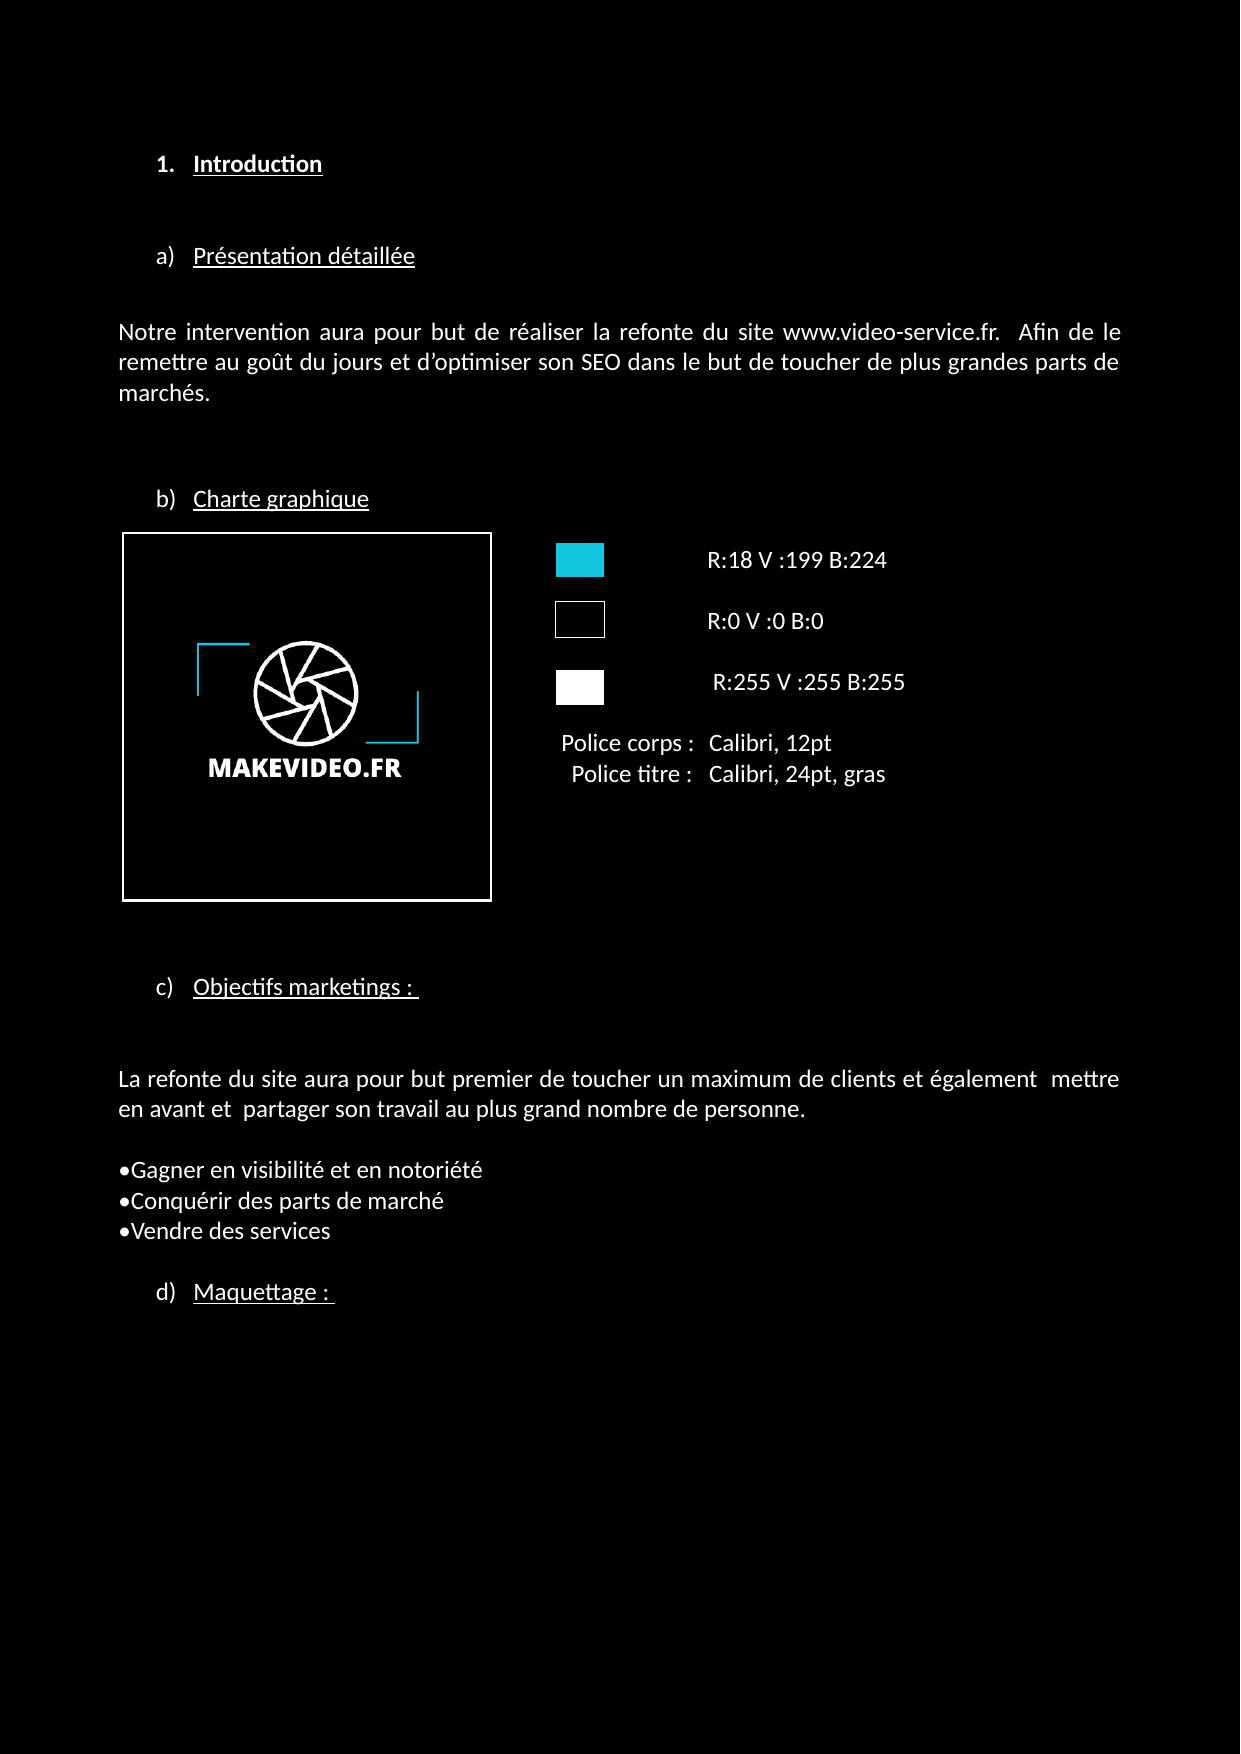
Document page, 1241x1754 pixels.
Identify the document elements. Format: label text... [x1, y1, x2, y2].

text Police titre : Calibri, 24pt, gras [492, 758, 1122, 788]
text La refonte du site aura pour but premier de toucher un maximum de clients et également mettre en avant et partager son travail au plus grand nombre de personne. [118, 1063, 1122, 1124]
text Notre intervention aura pour but de réaliser la refonte du site www.video-service.fr. Afin de le remettre au goût du jours et d’optimiser son SEO dans le but de toucher de plus grandes parts de marchés. [118, 316, 1122, 407]
text R:0 V :0 B:0 [605, 605, 1122, 636]
text [492, 605, 555, 636]
text •Gagner en visibilité et en notoriété [118, 1154, 1122, 1185]
list Introduction [156, 149, 1122, 179]
text •Vendre des services [118, 1216, 1122, 1246]
list Objectifs marketings : [156, 971, 1122, 1002]
text R:255 V :255 B:255 [492, 666, 1122, 697]
text R:18 V :199 B:224 [605, 544, 1122, 574]
picture [127, 536, 488, 897]
list Maquettage : [156, 1277, 1122, 1307]
list Charte graphique [156, 483, 1122, 513]
text Police corps : Calibri, 12pt [492, 727, 1122, 758]
text •Conquérir des parts de marché [118, 1185, 1122, 1216]
text [492, 544, 555, 574]
list Présentation détaillée [156, 240, 1122, 271]
